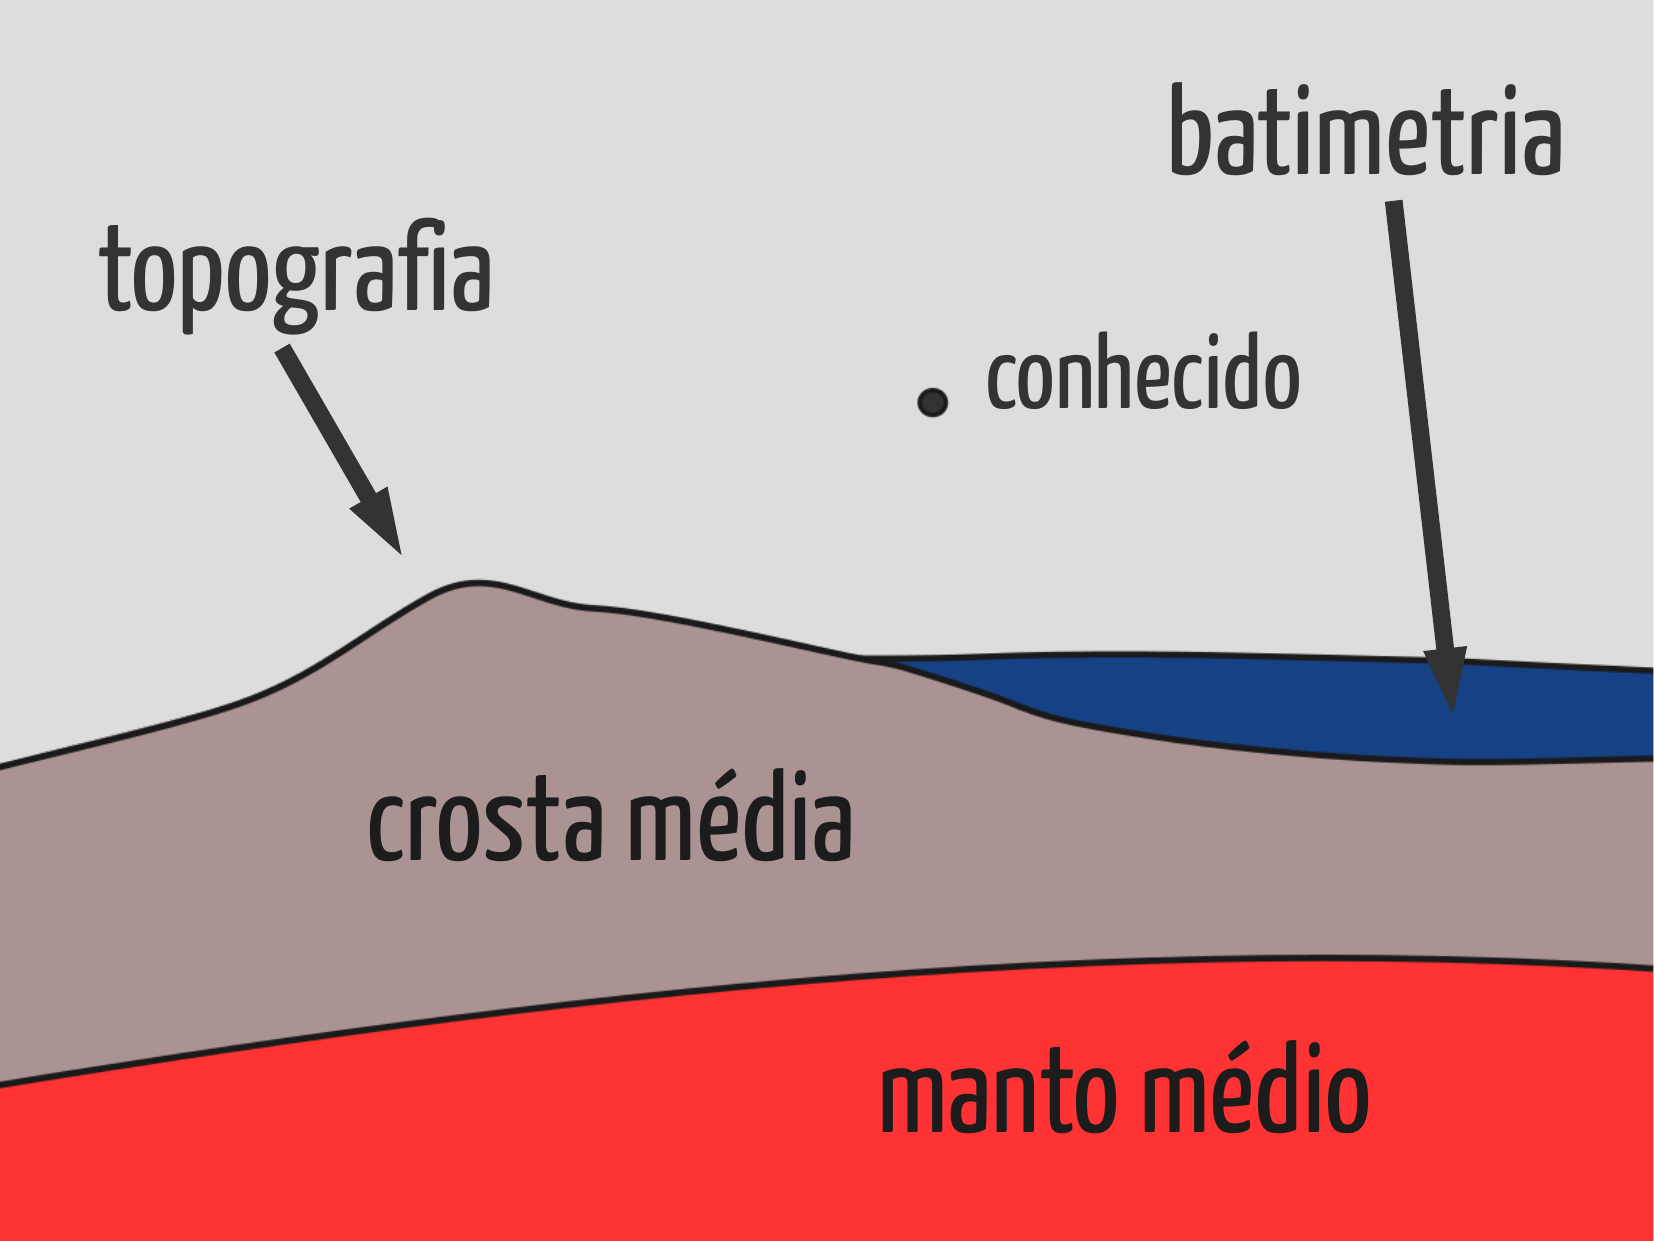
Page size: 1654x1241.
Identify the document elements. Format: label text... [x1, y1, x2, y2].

picture [0, 0, 1654, 1241]
text_box batimetria [1151, 47, 1581, 224]
text_box crosta média [352, 733, 872, 910]
text_box topografia [82, 183, 511, 359]
text_box manto médio [862, 1005, 1387, 1182]
